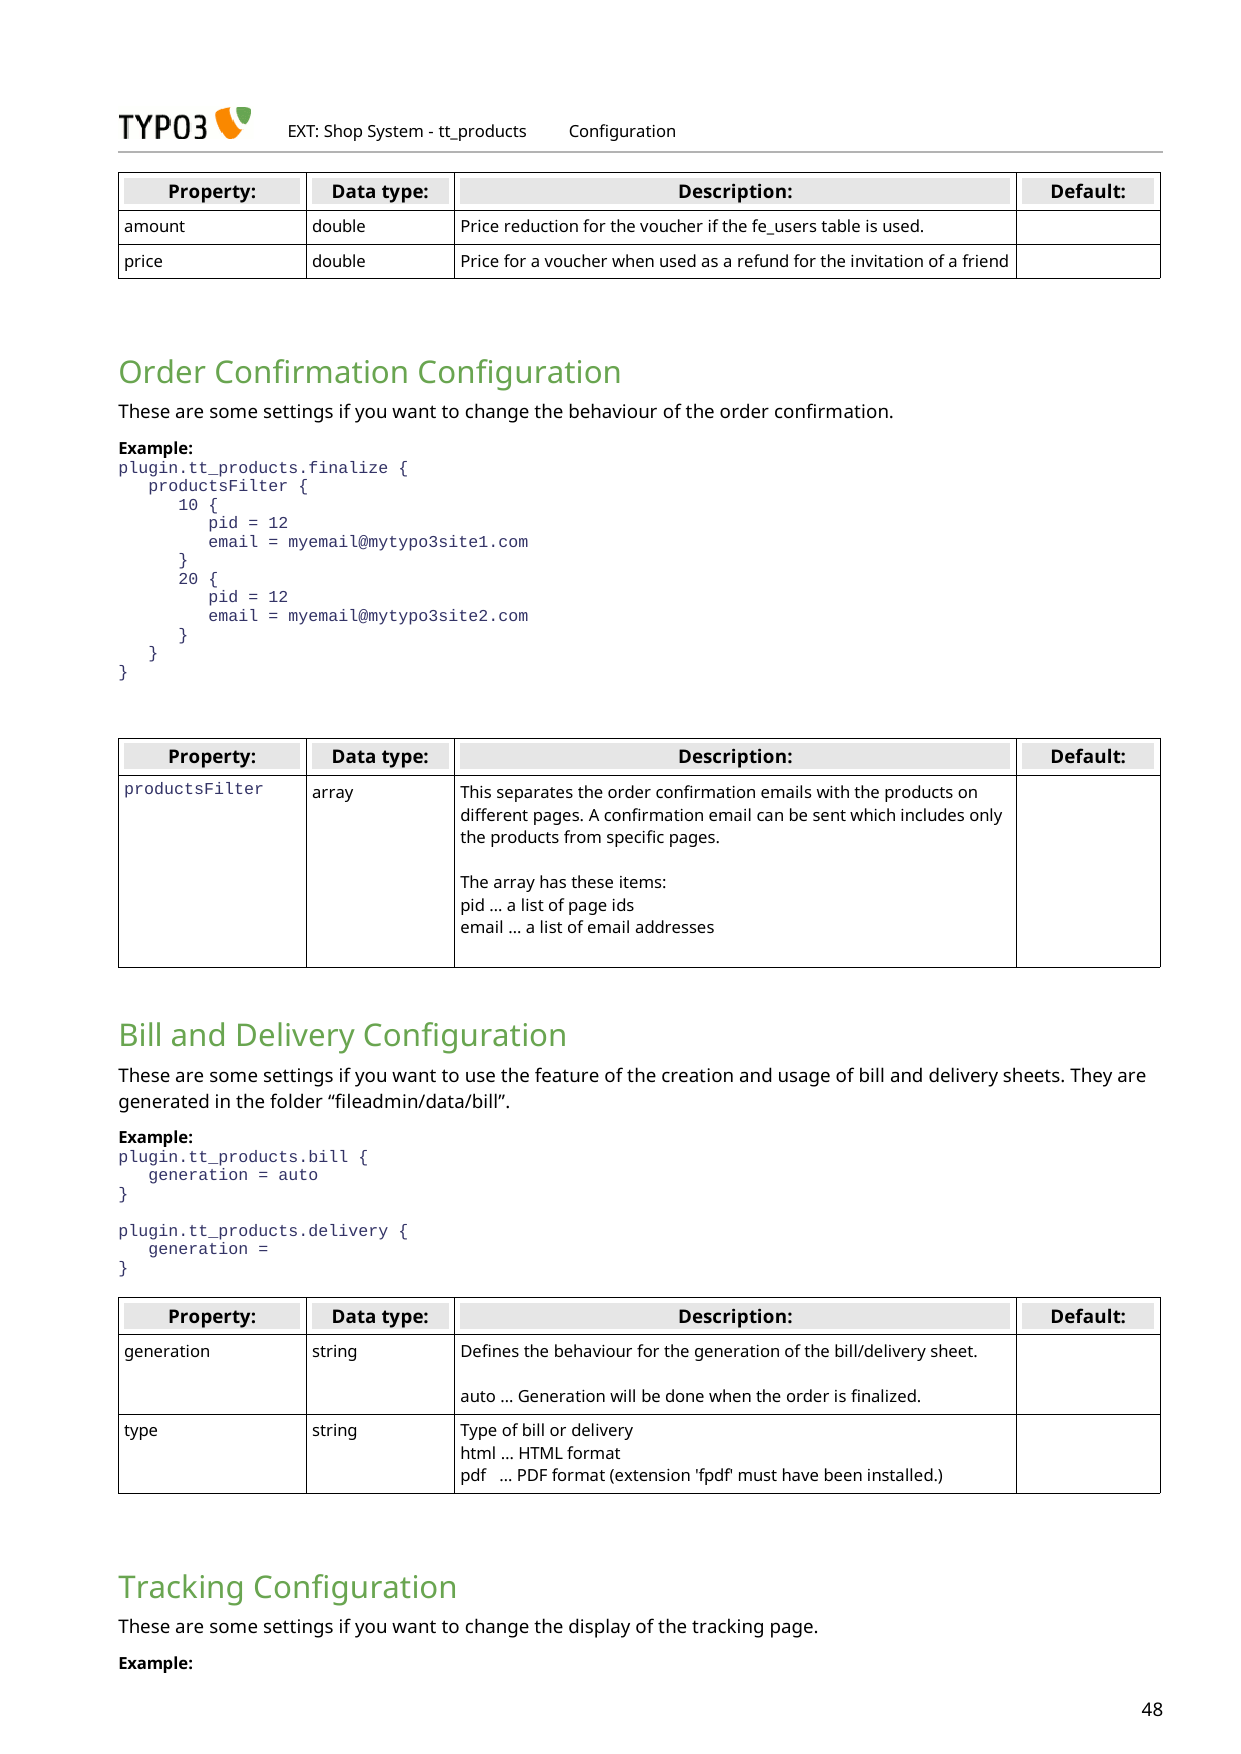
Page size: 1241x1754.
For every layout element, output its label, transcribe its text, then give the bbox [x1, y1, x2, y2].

text generation = [118, 1241, 1163, 1260]
table_header Description: [455, 1298, 1016, 1334]
table_header Default: [1017, 1298, 1160, 1334]
text These are some settings if you want to change the display of the tracking page. [118, 1613, 1163, 1639]
text pid = 12 [118, 589, 1163, 608]
table_header Data type: [307, 739, 454, 775]
table_cell Price for a voucher when used as a refund for the invitation of a friend [455, 245, 1016, 278]
table_header Description: [455, 739, 1016, 775]
table_cell amount [119, 211, 306, 244]
text email = myemail@mytypo3site1.com [118, 534, 1163, 552]
table_cell type [119, 1415, 306, 1493]
table_cell [1017, 1335, 1160, 1414]
table_cell productsFilter [119, 776, 306, 967]
text These are some settings if you want to use the feature of the creation and usage of bill and delivery sheets. They are generated in the folder “fileadmin/data/bill”. [118, 1061, 1163, 1113]
table_header Property: [119, 1298, 306, 1334]
text } [118, 626, 1163, 645]
text These are some settings if you want to change the behaviour of the order confirmation. [118, 398, 1163, 424]
table_header Data type: [307, 1298, 454, 1334]
text } [118, 645, 1163, 663]
table_cell [1017, 776, 1160, 967]
table_cell This separates the order confirmation emails with the products on different pages. A confirmation email can be sent which includes only the products from specific pages. The array has these items: pid … a list of page ids email … a list of email addresses [455, 776, 1016, 967]
table_cell Defines the behaviour for the generation of the bill/delivery sheet. auto … Generation will be done when the order is finalized. [455, 1335, 1016, 1414]
text } [118, 1260, 1163, 1278]
text email = myemail@mytypo3site2.com [118, 608, 1163, 626]
table_cell [1017, 245, 1160, 278]
subtitle Order Confirmation Configuration [118, 350, 1163, 392]
table_cell string [307, 1415, 454, 1493]
table_header Data type: [307, 173, 454, 210]
text generation = auto [118, 1167, 1163, 1186]
subtitle Tracking Configuration [118, 1565, 1163, 1607]
table_header Property: [119, 173, 306, 210]
picture [118, 106, 254, 139]
table_header Default: [1017, 739, 1160, 775]
text } [118, 663, 1163, 682]
text 10 { [118, 497, 1163, 515]
table_cell double [307, 211, 454, 244]
table_cell Type of bill or delivery html … HTML format pdf … PDF format (extension 'fpdf' must have been installed.) [455, 1415, 1016, 1493]
text Example: [118, 437, 1163, 459]
text plugin.tt_products.bill { [118, 1148, 1163, 1167]
table_cell [1017, 1415, 1160, 1493]
text } [118, 552, 1163, 571]
text plugin.tt_products.finalize { [118, 459, 1163, 478]
text plugin.tt_products.delivery { [118, 1223, 1163, 1241]
text Example: [118, 1652, 1163, 1674]
text } [118, 1186, 1163, 1204]
text 20 { [118, 571, 1163, 589]
table_cell price [119, 245, 306, 278]
table_cell Price reduction for the voucher if the fe_users table is used. [455, 211, 1016, 244]
table_cell [1017, 211, 1160, 244]
table_header Property: [119, 739, 306, 775]
text Example: [118, 1126, 1163, 1148]
text productsFilter { [118, 478, 1163, 497]
table_header Description: [455, 173, 1016, 210]
table_cell string [307, 1335, 454, 1414]
subtitle Bill and Delivery Configuration [118, 1013, 1163, 1056]
table_cell generation [119, 1335, 306, 1414]
text pid = 12 [118, 515, 1163, 534]
table_cell array [307, 776, 454, 967]
table_header Default: [1017, 173, 1160, 210]
table_cell double [307, 245, 454, 278]
